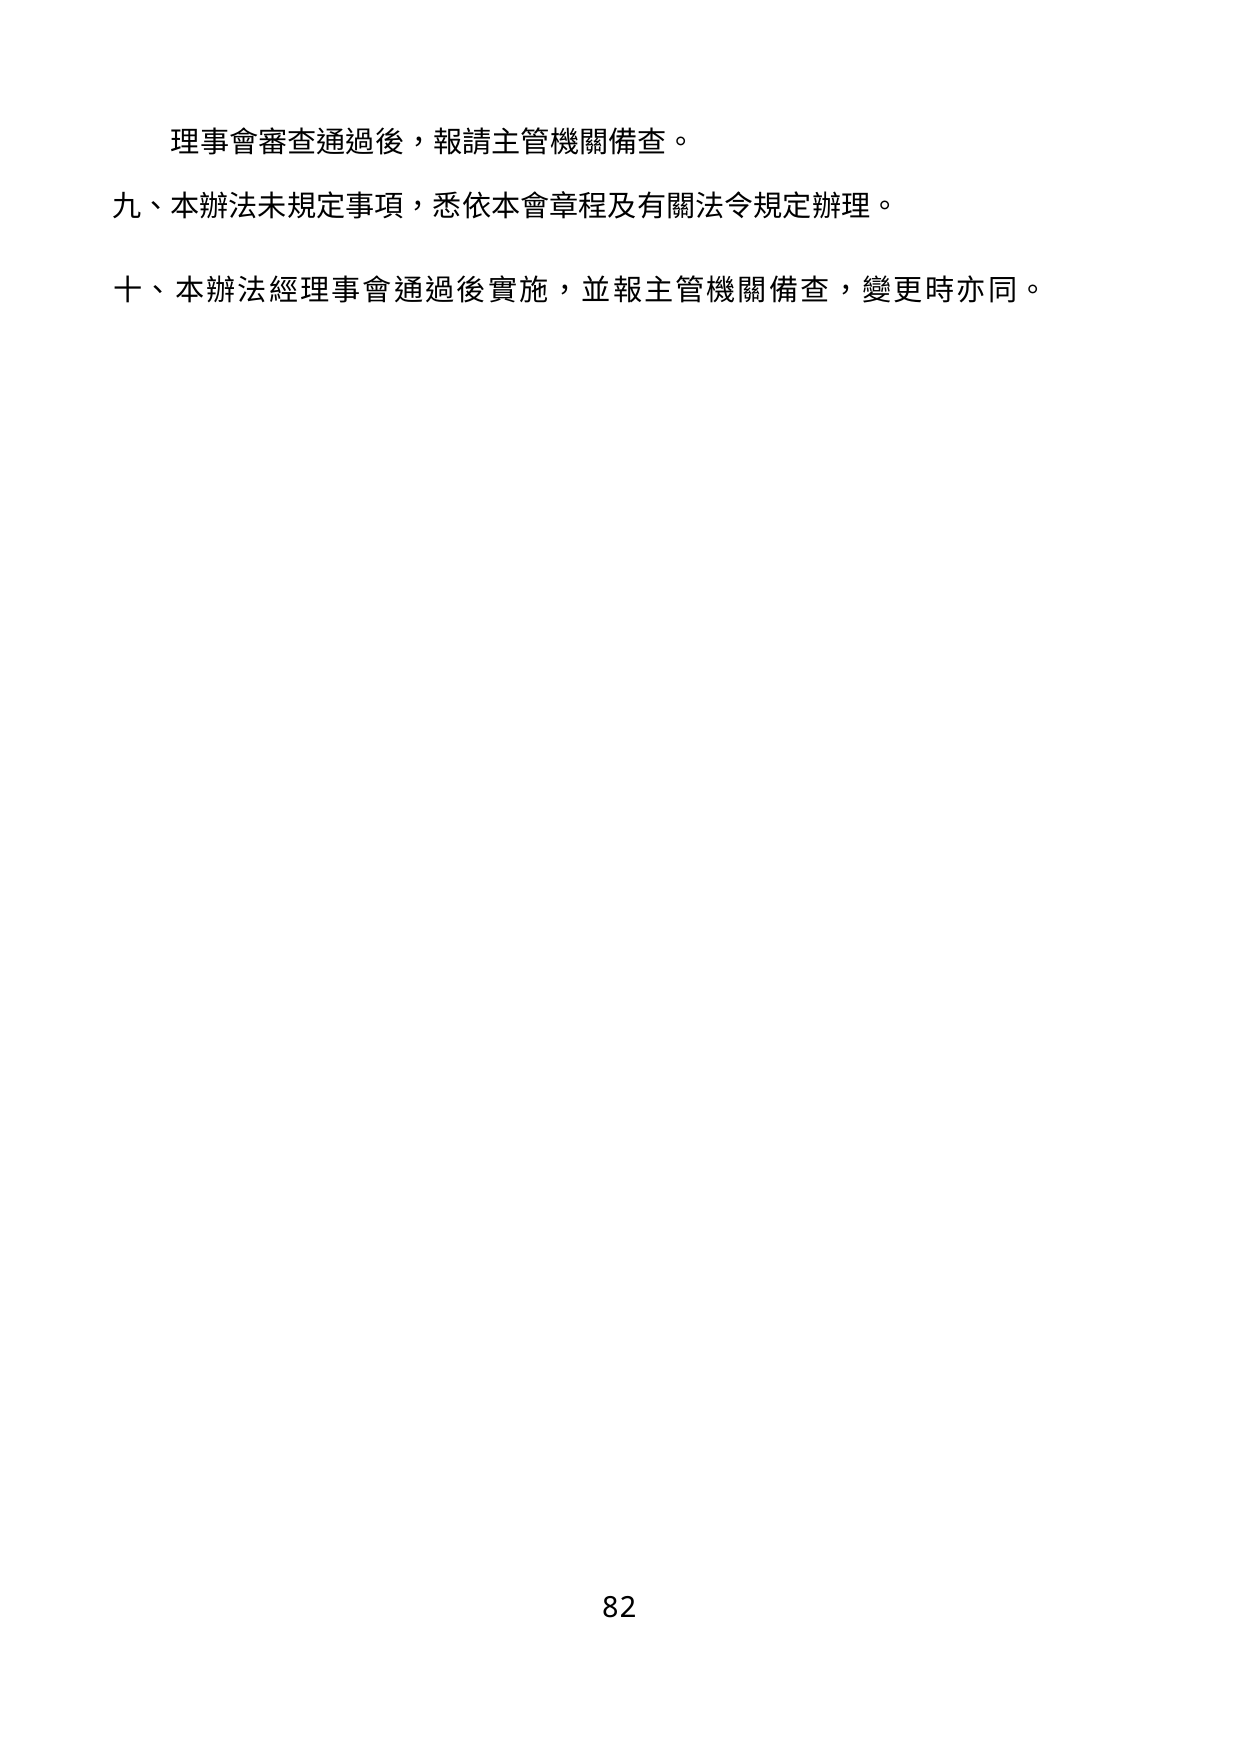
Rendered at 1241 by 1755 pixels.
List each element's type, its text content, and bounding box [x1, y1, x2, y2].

text 十、本辦法經理事會通過後實施，並報主管機關備查，變更時亦同。 [112, 246, 1120, 308]
text 九、本辦法未規定事項，悉依本會章程及有關法令規定辦理。 [112, 182, 1164, 224]
text 理事會審查通過後，報請主管機關備查。 [112, 119, 1164, 161]
